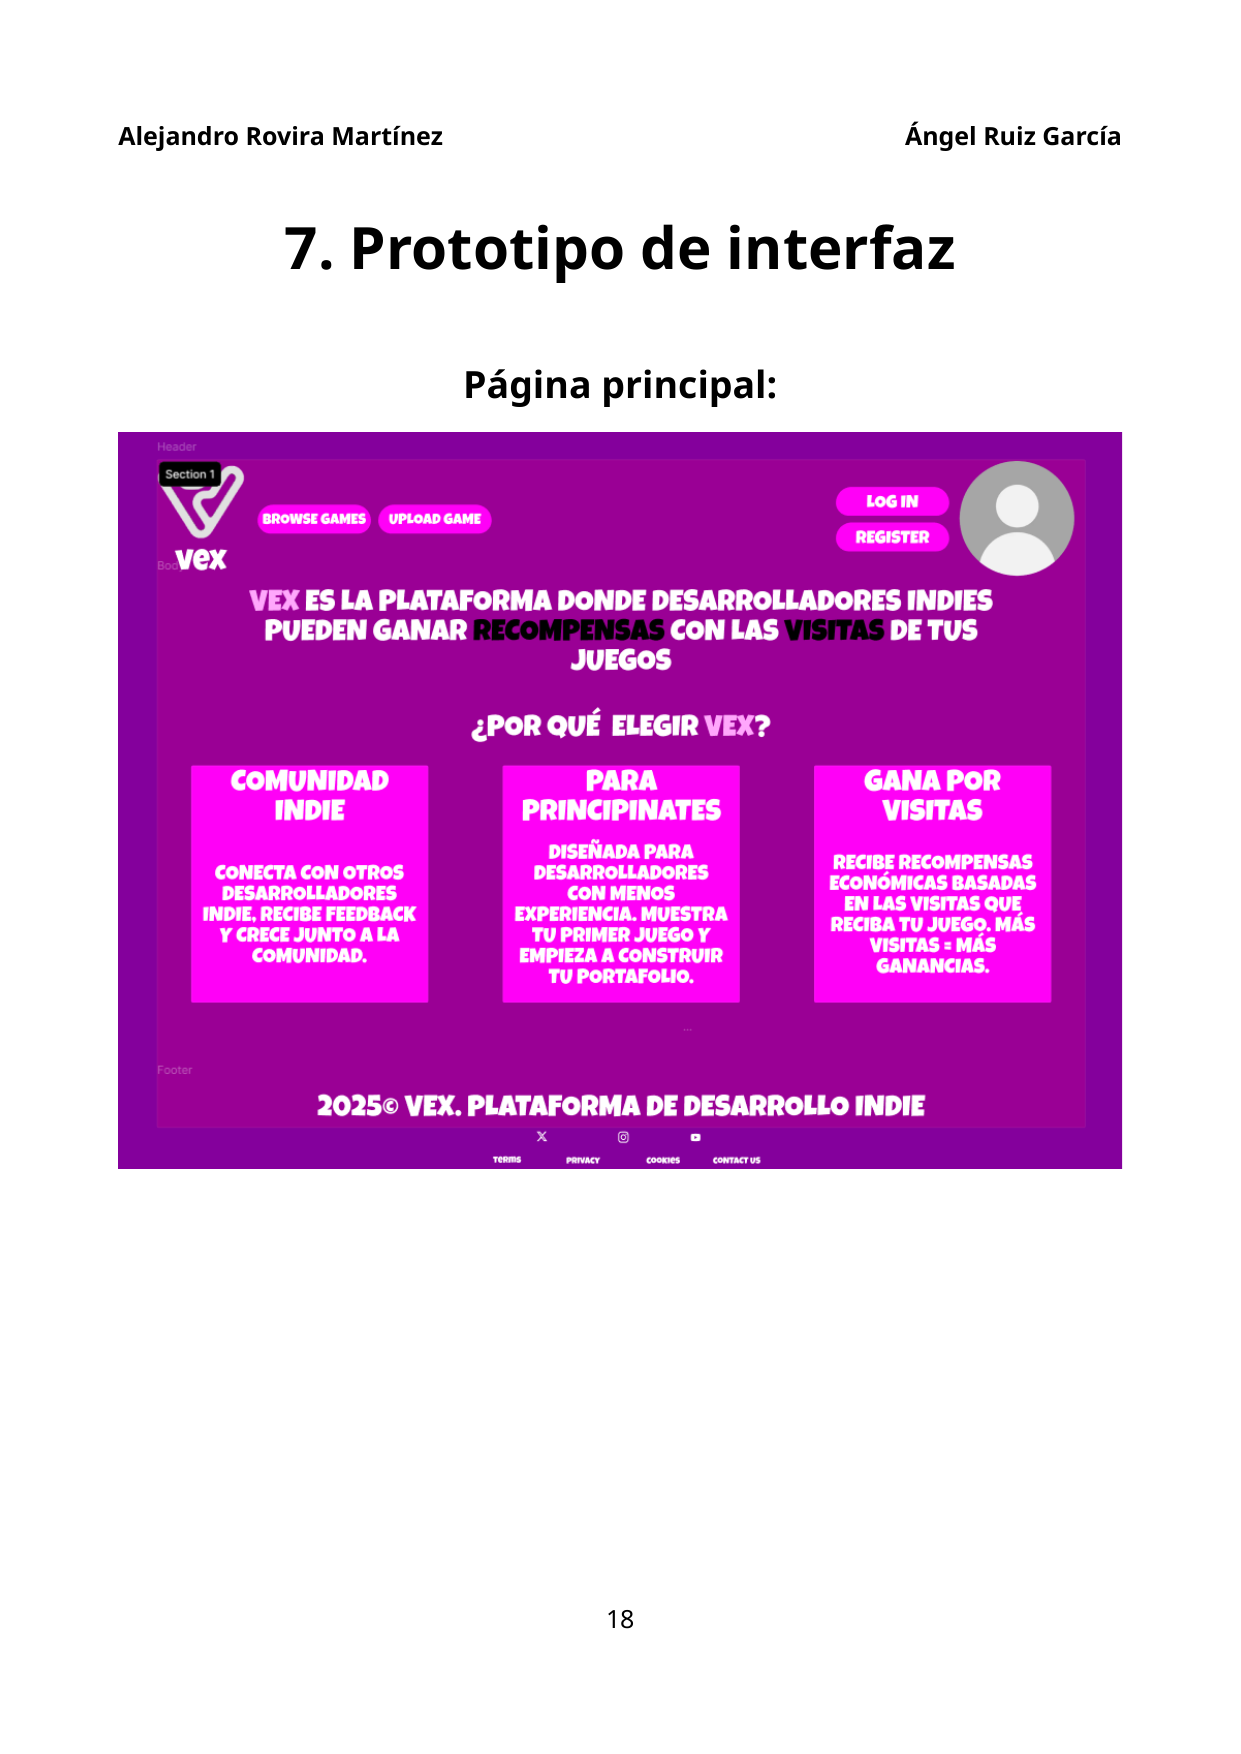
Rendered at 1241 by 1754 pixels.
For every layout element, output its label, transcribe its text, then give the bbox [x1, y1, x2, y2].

subtitle 7. Prototipo de interfaz [118, 207, 1122, 286]
text Página principal: [118, 359, 1122, 410]
picture [118, 432, 1123, 1169]
